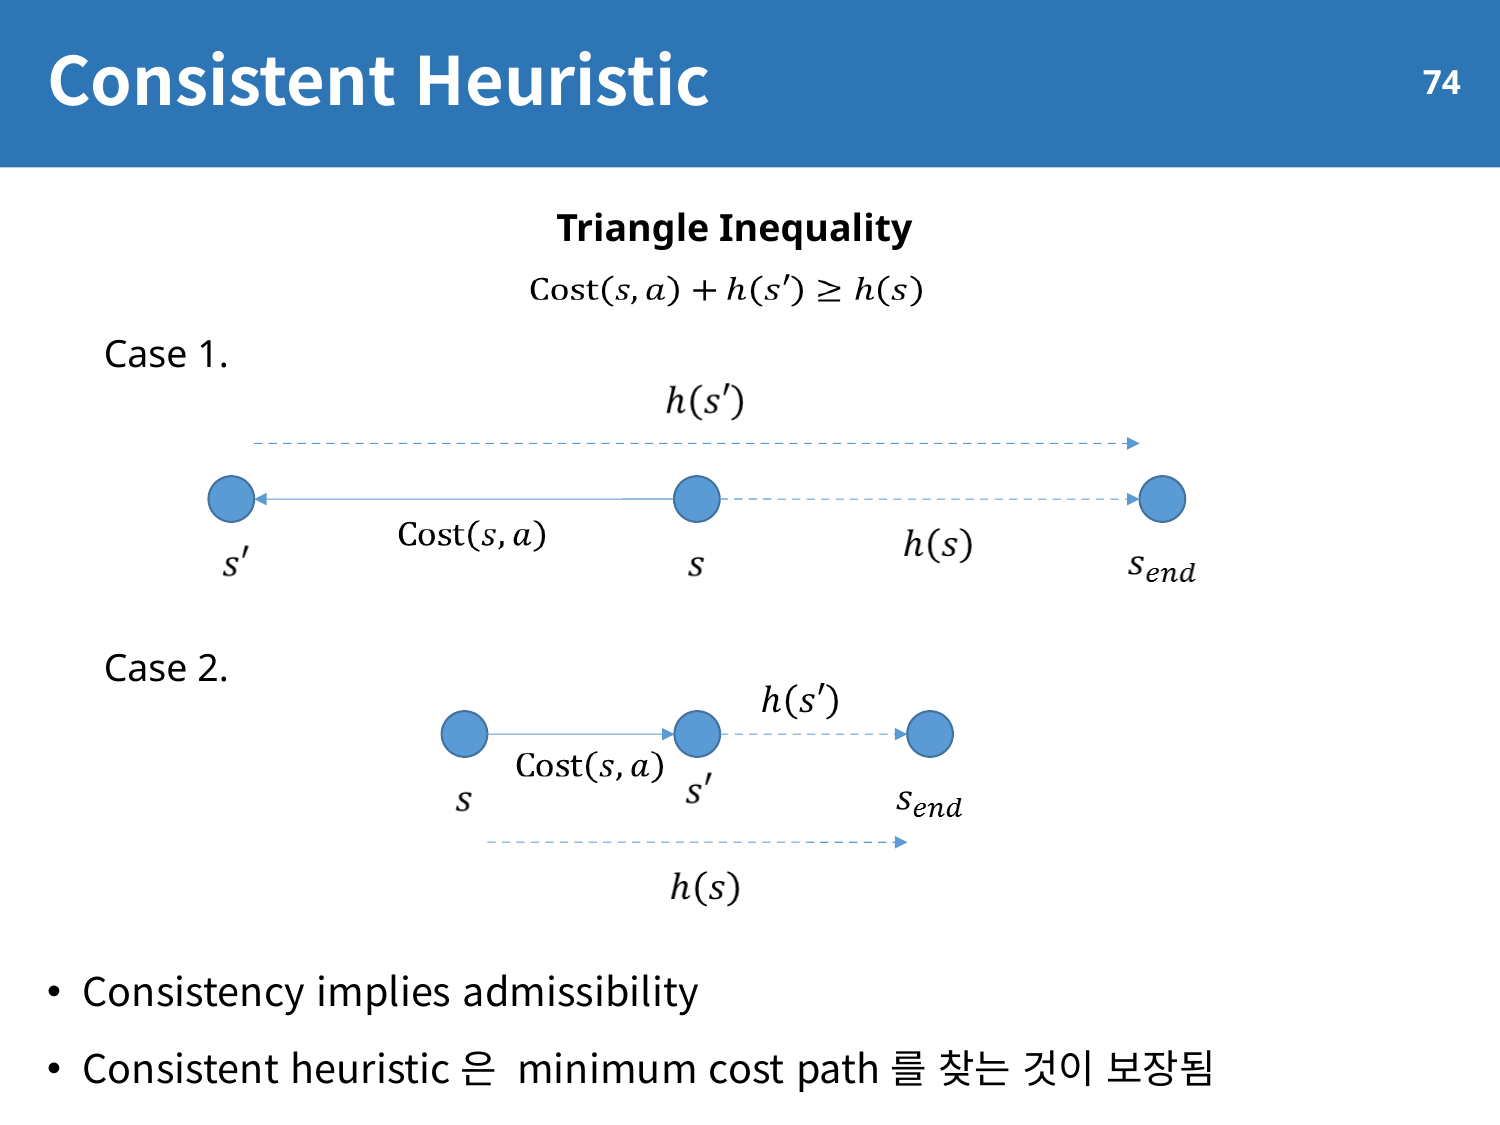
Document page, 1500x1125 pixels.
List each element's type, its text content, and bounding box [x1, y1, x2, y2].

text_box [880, 511, 996, 572]
text_box [1139, 476, 1186, 522]
text_box [665, 530, 728, 592]
title Consistent Heuristic [32, 20, 1476, 148]
text_box [643, 368, 768, 429]
text_box Triangle Inequality [541, 196, 928, 257]
list Consistency implies admissibility Consistent heuristic은 minimum cost path를 찾는 것이 보장됨 [32, 950, 1476, 1100]
text_box [383, 511, 554, 557]
text_box [1105, 530, 1220, 592]
text_box [907, 711, 953, 757]
text_box [738, 667, 863, 728]
text_box [515, 267, 932, 313]
text_box [208, 476, 255, 522]
text_box [433, 765, 496, 827]
text_box Case 1. [89, 322, 245, 383]
text_box [674, 476, 720, 522]
text_box Case 2. [89, 637, 245, 697]
text_box [200, 530, 272, 592]
text_box [873, 765, 987, 827]
text_box [647, 854, 764, 915]
text_box [501, 711, 735, 819]
text_box [441, 735, 488, 757]
slide_number [1273, 53, 1476, 114]
text_box [441, 711, 488, 733]
